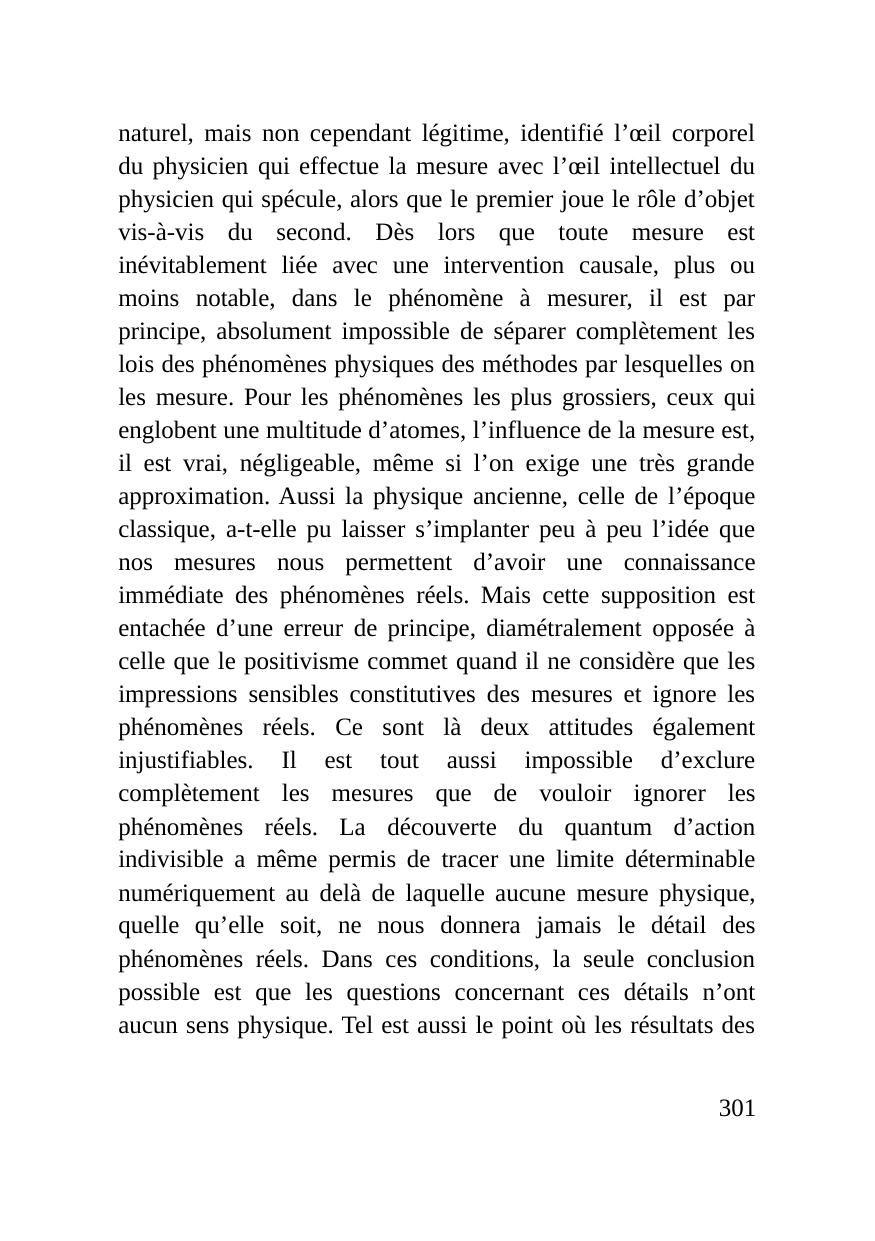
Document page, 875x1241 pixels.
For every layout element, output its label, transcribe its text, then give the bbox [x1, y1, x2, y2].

text naturel, mais non cependant légitime, identifié l’œil corporel du physicien qui effectue la mesure avec l’œil intellectuel du physicien qui spécule, alors que le premier joue le rôle d’objet vis-à-vis du second. Dès lors que toute mesure est inévitablement liée avec une intervention causale, plus ou moins notable, dans le phénomène à mesurer, il est par principe, absolument impossible de séparer complètement les lois des phénomènes physiques des méthodes par lesquelles on les mesure. Pour les phénomènes les plus grossiers, ceux qui englobent une multitude d’atomes, l’influence de la mesure est, il est vrai, négligeable, même si l’on exige une très grande approximation. Aussi la physique ancienne, celle de l’époque classique, a-t-elle pu laisser s’implanter peu à peu l’idée que nos mesures nous permettent d’avoir une connaissance immédiate des phénomènes réels. Mais cette supposition est entachée d’une erreur de principe, diamétralement opposée à celle que le positivisme commet quand il ne considère que les impressions sensibles constitutives des mesures et ignore les phénomènes réels. Ce sont là deux attitudes également injustifiables. Il est tout aussi impossible d’exclure complètement les mesures que de vouloir ignorer les phénomènes réels. La découverte du quantum d’action indivisible a même permis de tracer une limite déterminable numériquement au delà de laquelle aucune mesure physique, quelle qu’elle soit, ne nous donnera jamais le détail des phénomènes réels. Dans ces conditions, la seule conclusion possible est que les questions concernant ces détails n’ont aucun sens physique. Tel est aussi le point où les résultats des [118, 118, 756, 1038]
